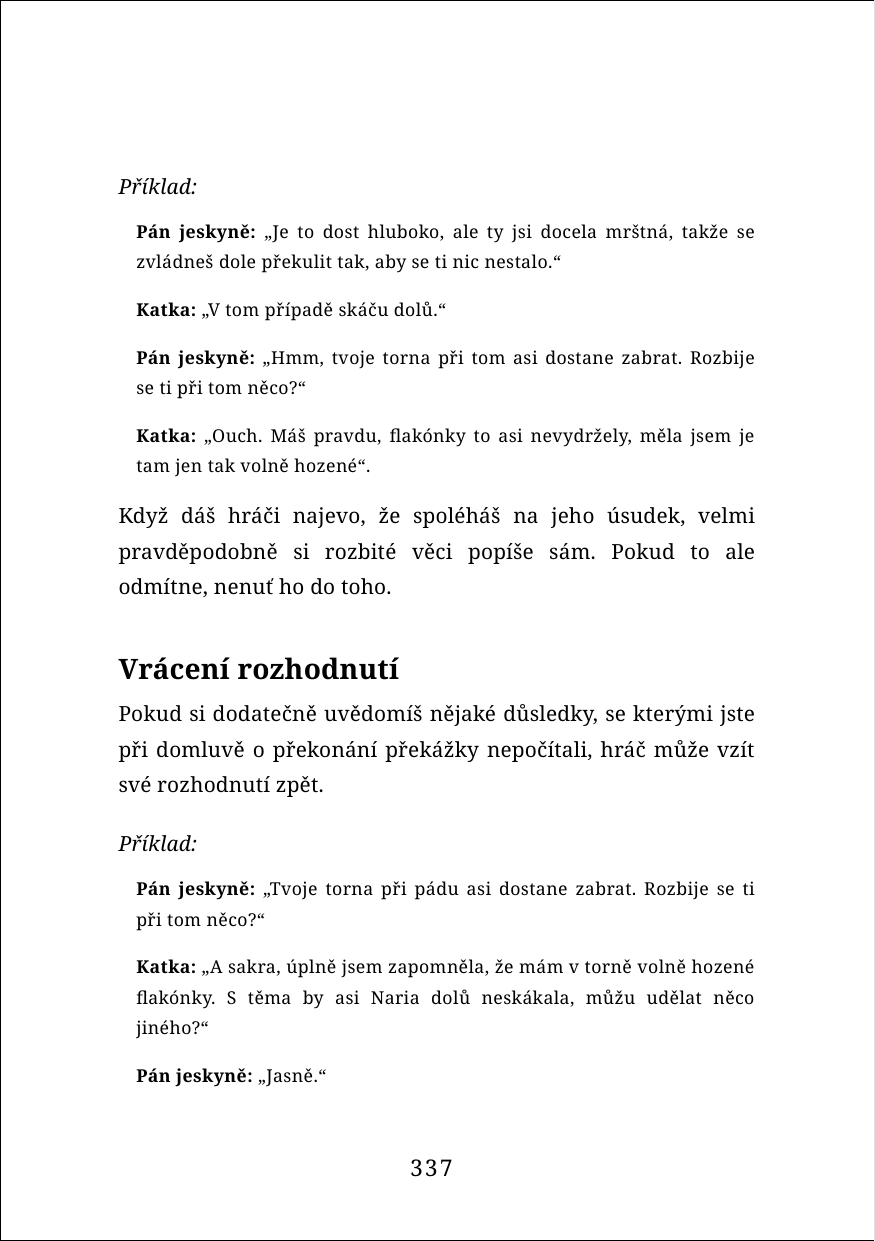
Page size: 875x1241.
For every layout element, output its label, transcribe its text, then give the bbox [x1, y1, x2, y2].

text Pán jeskyně: „Hmm, tvoje torna při tom asi dostane zabrat. Rozbije se ti při tom něco?“ [136, 345, 756, 399]
text Pán jeskyně: „Jasně.“ [136, 1063, 756, 1087]
text Katka: „Ouch. Máš pravdu, flakónky to asi nevydržely, měla jsem je tam jen tak volně hozené“. [136, 423, 756, 478]
text Pokud si dodatečně uvědomíš nějaké důsledky, se kterými jste při domluvě o překonání překážky nepočítali, hráč může vzít své rozhodnutí zpět. [118, 699, 756, 799]
text Když dáš hráči najevo, že spoléháš na jeho úsudek, velmi pravděpodobně si rozbité věci popíše sám. Pokud to ale odmítne, nenuť ho do toho. [118, 501, 756, 601]
text Katka: „V tom případě skáču dolů.“ [136, 297, 756, 321]
text Příklad: [118, 172, 756, 200]
text Katka: „A sakra, úplně jsem zapomněla, že mám v torně volně hozené flakónky. S těma by asi Naria dolů neskákala, můžu udělat něco jiného?“ [136, 955, 756, 1039]
text Příklad: [118, 829, 756, 858]
text Pán jeskyně: „Je to dost hluboko, ale ty jsi docela mrštná, takže se zvládneš dole překulit tak, aby se ti nic nestalo.“ [136, 219, 756, 273]
subtitle Vrácení rozhodnutí [118, 649, 756, 688]
text Pán jeskyně: „Tvoje torna při pádu asi dostane zabrat. Rozbije se ti při tom něco?“ [136, 877, 756, 931]
